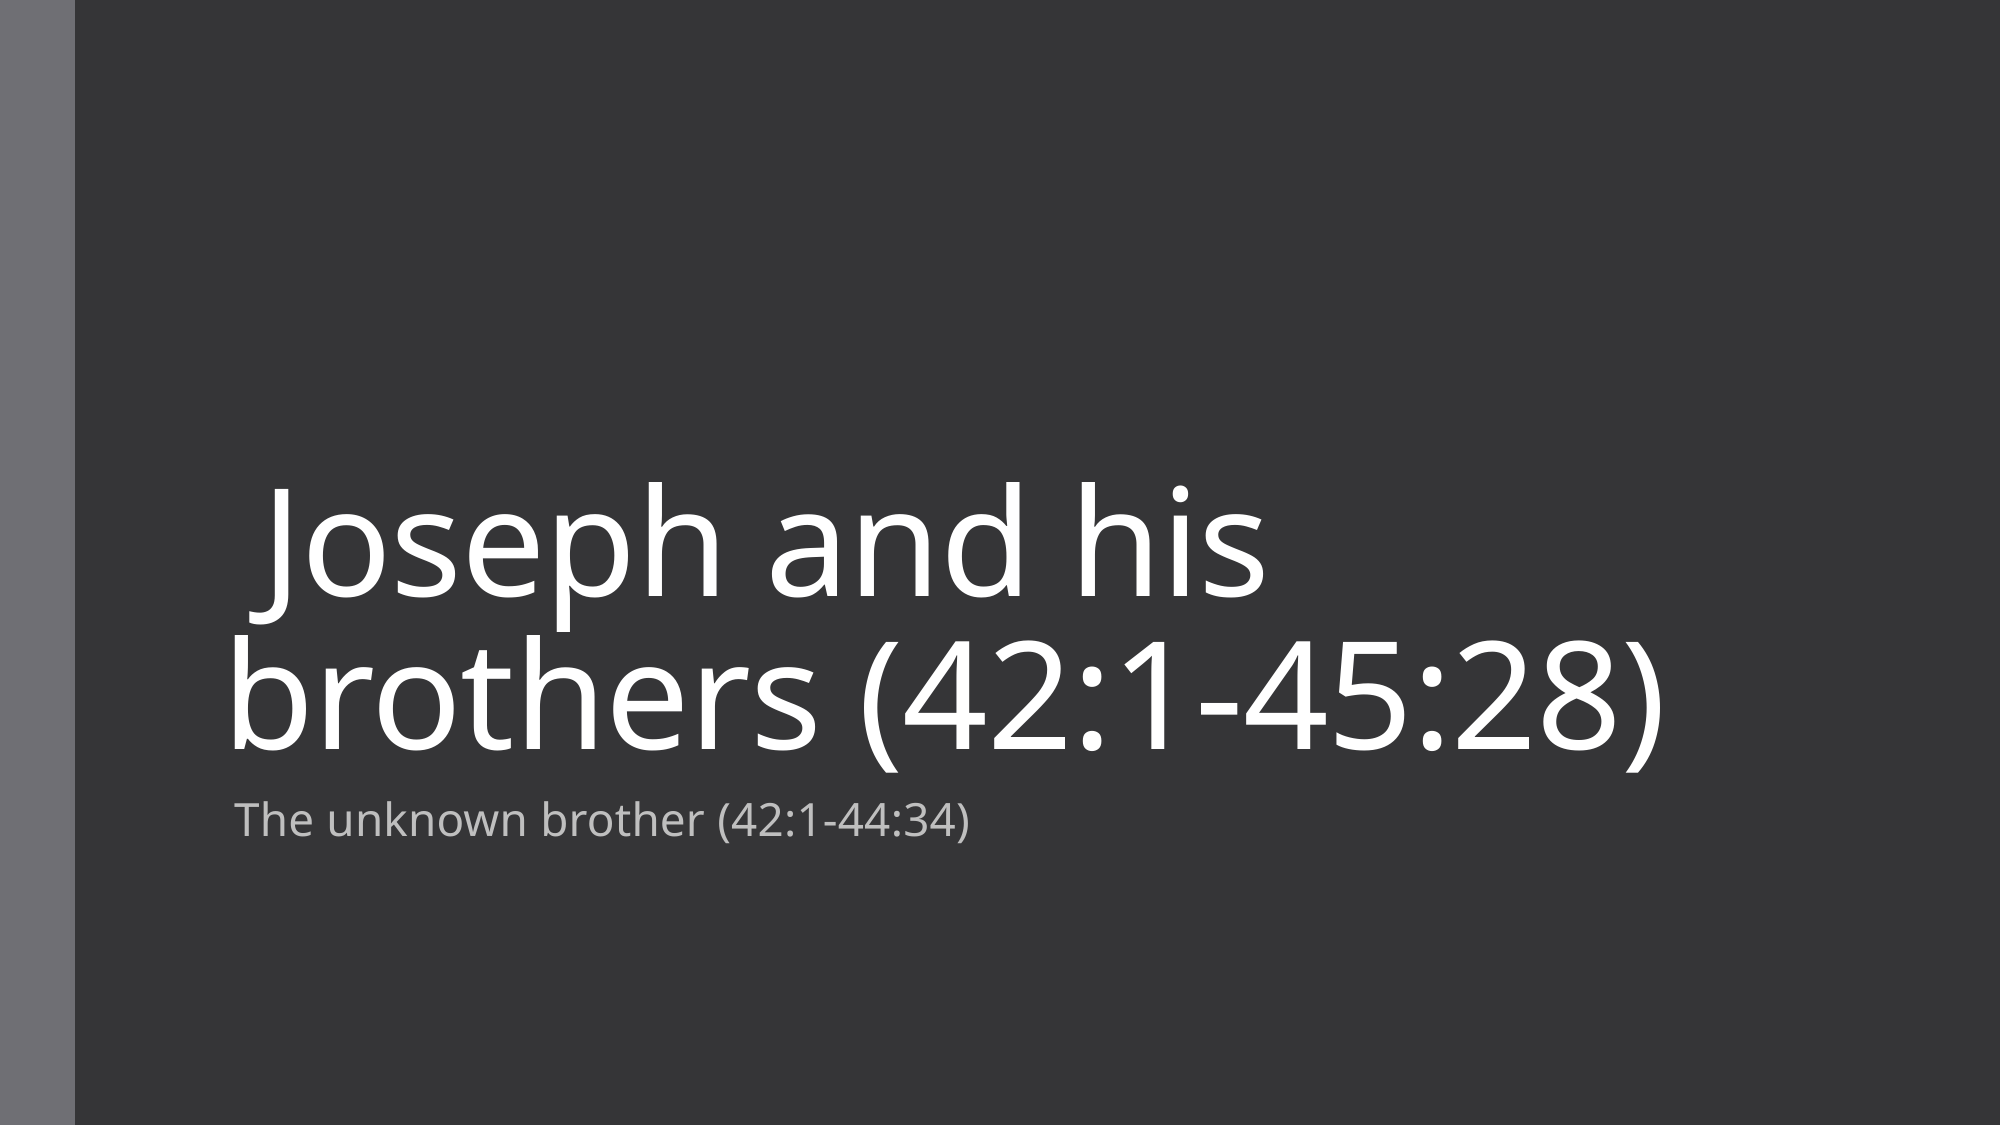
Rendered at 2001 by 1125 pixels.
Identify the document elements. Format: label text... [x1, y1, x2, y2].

title Joseph and his brothers (42:1-45:28) [206, 124, 1752, 787]
subtitle The unknown brother (42:1-44:34) [206, 787, 1752, 1066]
